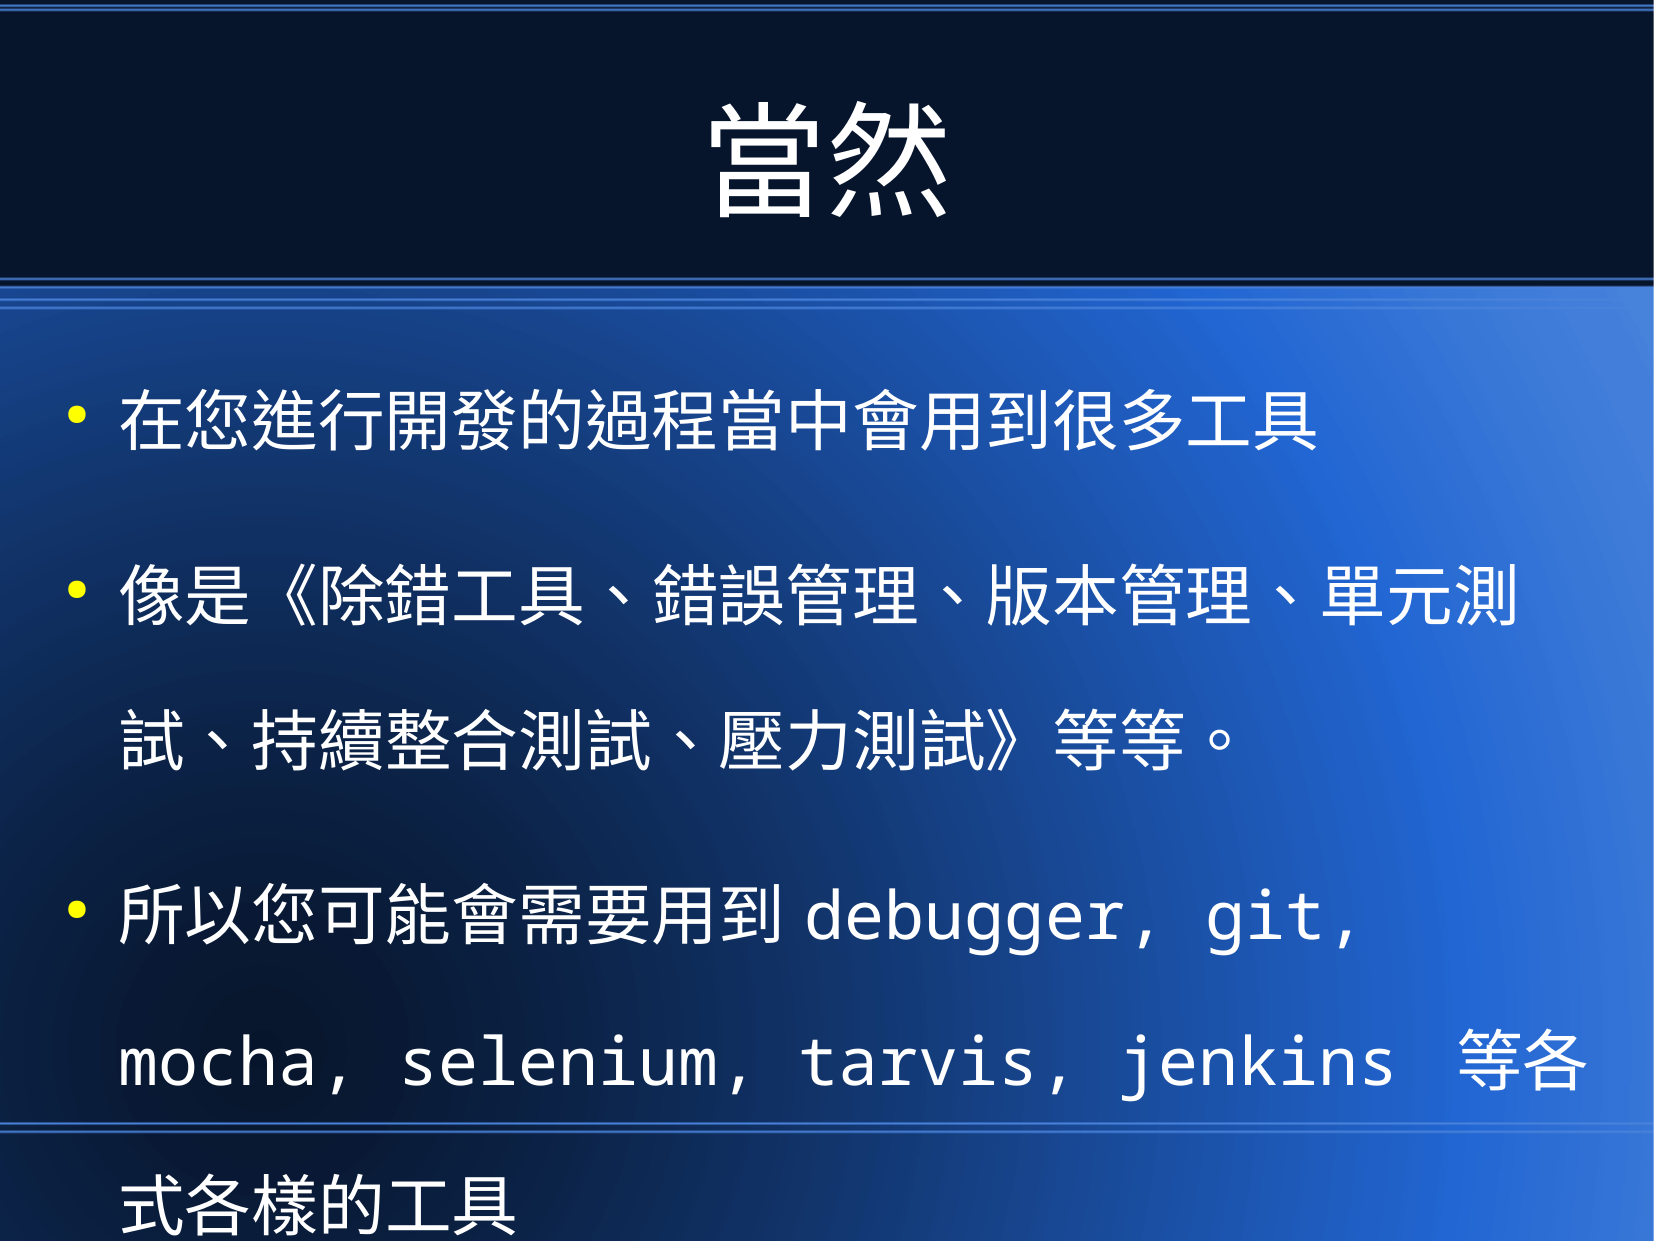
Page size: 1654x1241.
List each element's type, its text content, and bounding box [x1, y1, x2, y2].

title 當然 [82, 49, 1571, 257]
picture [0, 0, 1654, 1241]
list 在您進行開發的過程當中會用到很多工具 像是《除錯工具、錯誤管理、版本管理、單元測試、持續整合測試、壓力測試》等等。 所以您可能會需要用到debugger, git, mocha, selenium, tarvis, jenkins 等各式各樣的工具 必要時還得開發獨門的特製工具。 [47, 319, 1607, 1241]
